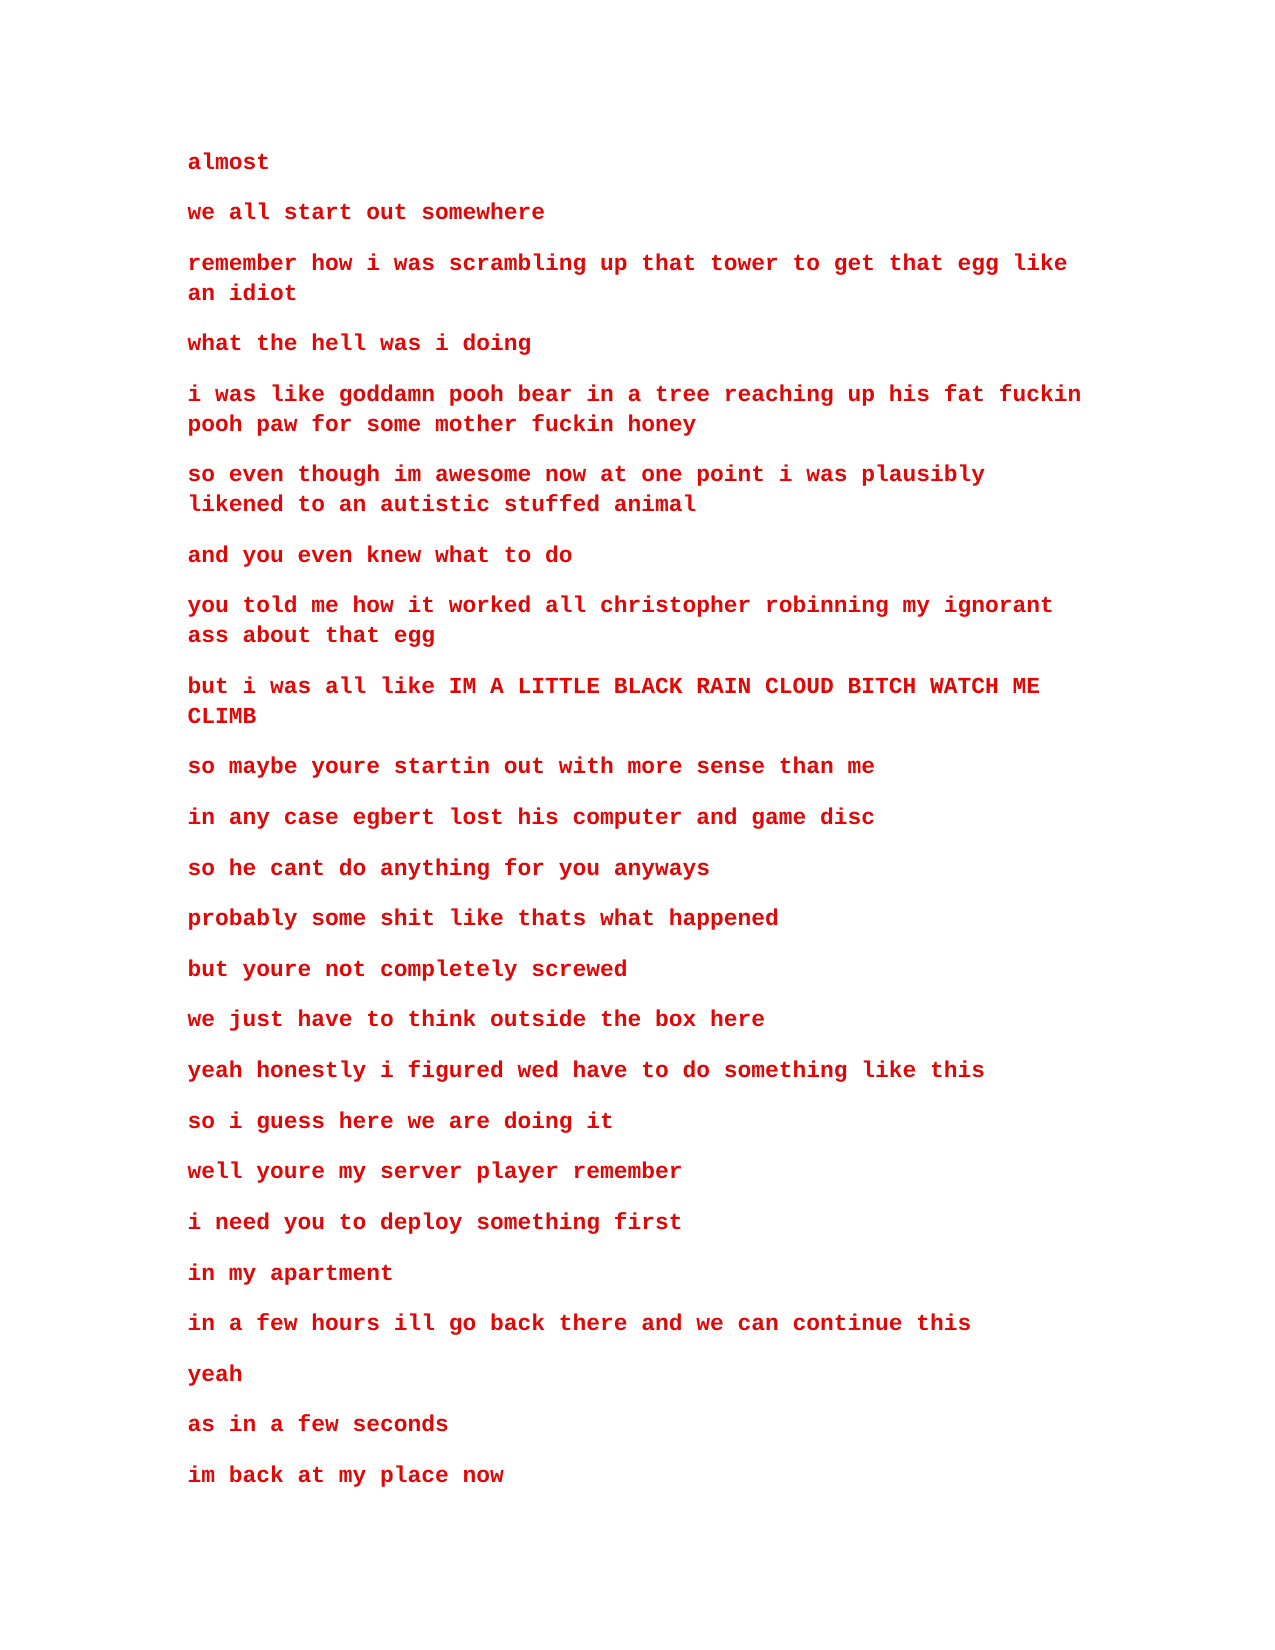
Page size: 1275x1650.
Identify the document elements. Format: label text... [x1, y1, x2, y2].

text so i guess here we are doing it [187, 1109, 1087, 1135]
text in my apartment [187, 1261, 1087, 1287]
text well youre my server player remember [187, 1159, 1087, 1186]
text probably some shit like thats what happened [187, 906, 1087, 932]
text what the hell was i doing [187, 332, 1087, 358]
text you told me how it worked all christopher robinning my ignorant ass about that egg [187, 594, 1087, 649]
text yeah honestly i figured wed have to do something like this [187, 1058, 1087, 1084]
text i need you to deploy something first [187, 1210, 1087, 1236]
text yeah [187, 1362, 1087, 1388]
text we all start out somewhere [187, 201, 1087, 227]
text remember how i was scrambling up that tower to get that egg like an idiot [187, 251, 1087, 307]
text in a few hours ill go back there and we can continue this [187, 1311, 1087, 1337]
text in any case egbert lost his computer and game disc [187, 805, 1087, 831]
text so he cant do anything for you anyways [187, 856, 1087, 882]
text so maybe youre startin out with more sense than me [187, 754, 1087, 781]
text but i was all like IM A LITTLE BLACK RAIN CLOUD BITCH WATCH ME CLIMB [187, 674, 1087, 730]
text i was like goddamn pooh bear in a tree reaching up his fat fuckin pooh paw for some mother fuckin honey [187, 382, 1087, 438]
text and you even knew what to do [187, 543, 1087, 569]
text im back at my place now [187, 1463, 1087, 1489]
text so even though im awesome now at one point i was plausibly likened to an autistic stuffed animal [187, 463, 1087, 518]
text as in a few seconds [187, 1413, 1087, 1439]
text almost [187, 150, 1087, 176]
text we just have to think outside the box here [187, 1008, 1087, 1034]
text but youre not completely screwed [187, 957, 1087, 983]
